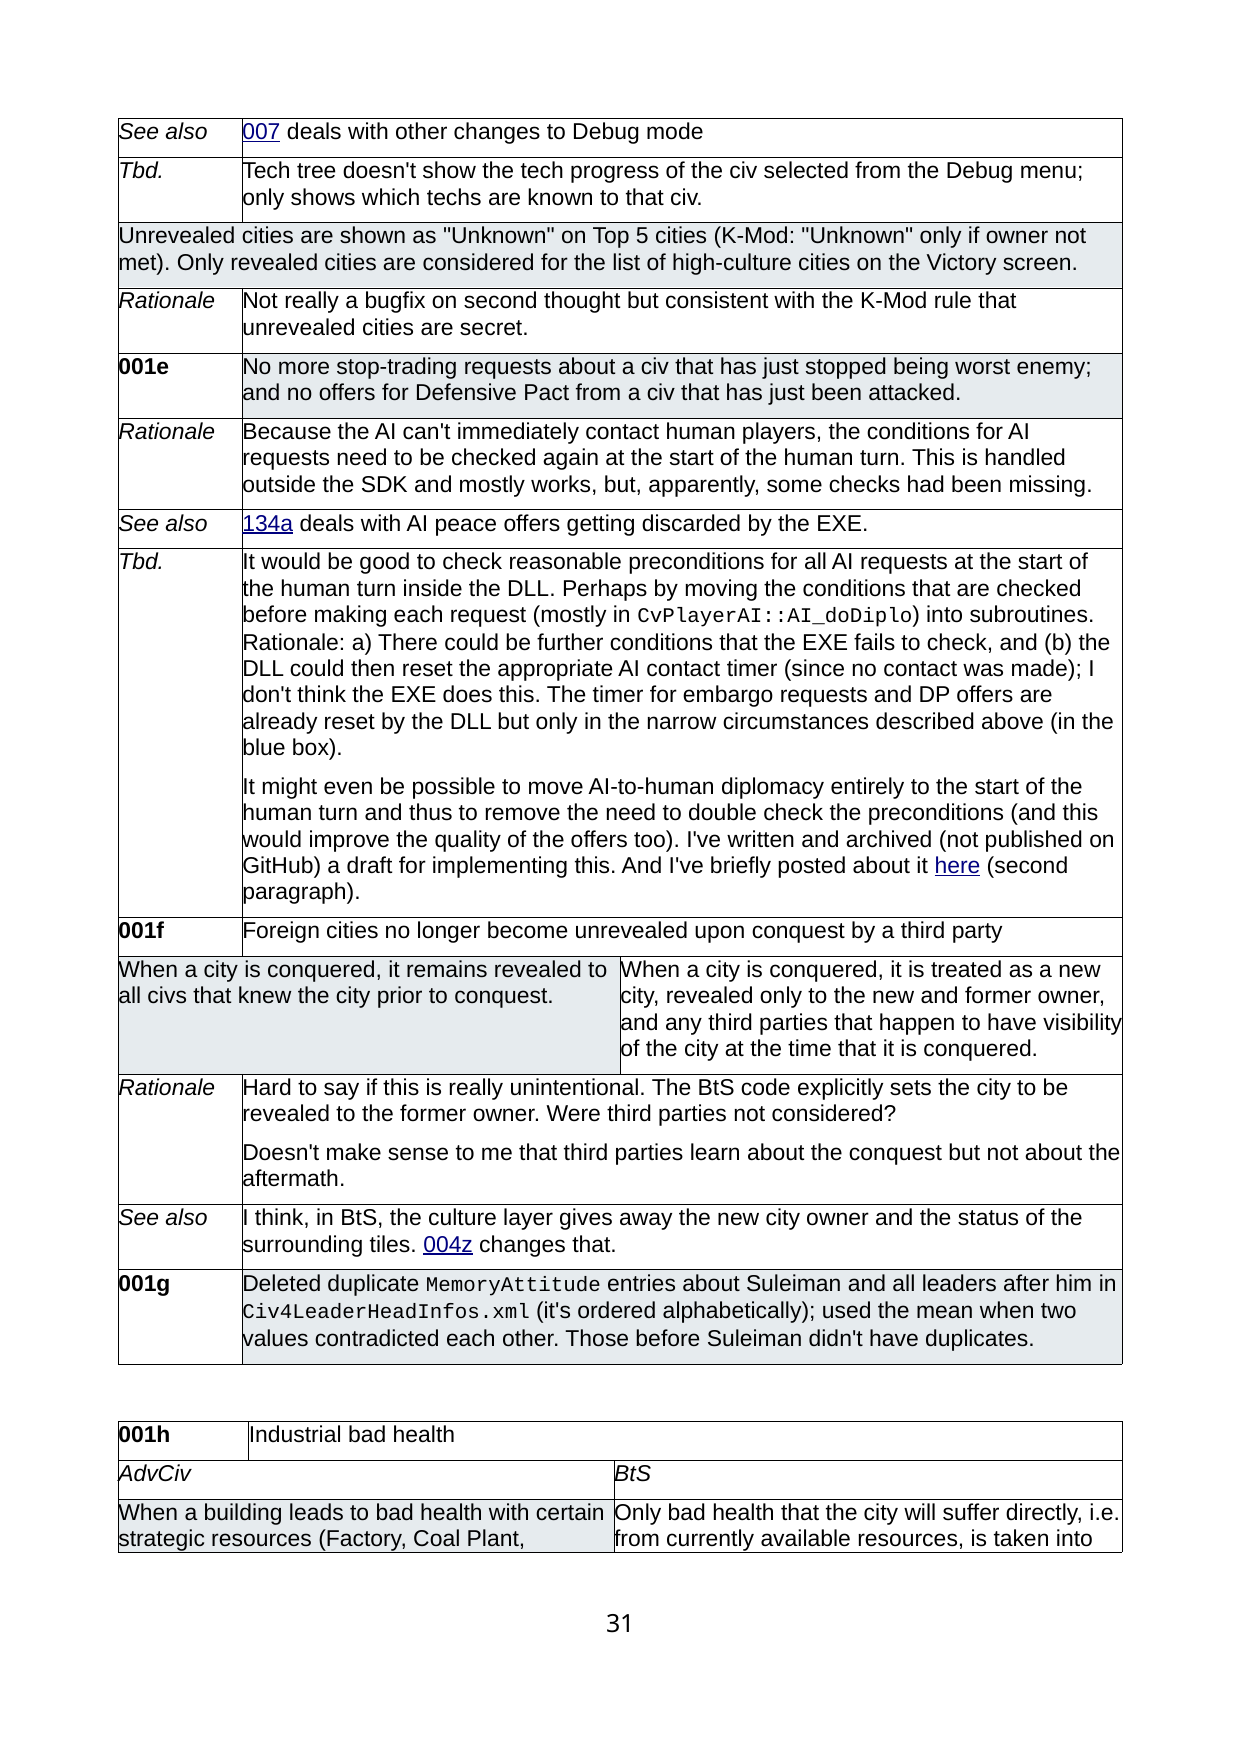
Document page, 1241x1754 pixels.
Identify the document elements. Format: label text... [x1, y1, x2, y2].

table_header 001h [119, 1422, 248, 1460]
table_cell Hard to say if this is really unintentional. The BtS code explicitly sets the city to be revealed to the former owner. Were third parties not considered? Doesn't make sense to me that third parties learn about the conquest but not about the aftermath. [243, 1075, 1122, 1204]
table_cell Foreign cities no longer become unrevealed upon conquest by a third party [243, 918, 1122, 956]
table_cell I think, in BtS, the culture layer gives away the new city owner and the status of the surrounding tiles. 004z changes that. [243, 1205, 1122, 1269]
table_cell Deleted duplicate MemoryAttitude entries about Suleiman and all leaders after him in Civ4LeaderHeadInfos.xml (it's ordered alphabetically); used the mean when two values contradicted each other. Those before Suleiman didn't have duplicates. [243, 1270, 1122, 1364]
table_cell See also [119, 510, 242, 548]
table_header Industrial bad health [249, 1422, 1122, 1460]
table_cell When a city is conquered, it remains revealed to all civs that knew the city prior to conquest. [119, 957, 620, 1074]
table_cell Tbd. [119, 549, 242, 917]
table_cell Rationale [119, 1075, 242, 1204]
table_cell 001g [119, 1270, 242, 1364]
table_cell Rationale [119, 289, 242, 353]
table_cell When a city is conquered, it is treated as a new city, revealed only to the new and former owner, and any third parties that happen to have visibility of the city at the time that it is conquered. [621, 957, 1122, 1074]
table_cell See also [119, 119, 242, 157]
table_cell No more stop-trading requests about a civ that has just stopped being worst enemy; and no offers for Defensive Pact from a civ that has just been attacked. [243, 354, 1122, 418]
table_cell Tech tree doesn't show the tech progress of the civ selected from the Debug menu; only shows which techs are known to that civ. [243, 158, 1122, 222]
table_cell It would be good to check reasonable preconditions for all AI requests at the start of the human turn inside the DLL. Perhaps by moving the conditions that are checked before making each request (mostly in CvPlayerAI::AI_doDiplo) into subroutines. Rationale: a) There could be further conditions that the EXE fails to check, and (b) the DLL could then reset the appropriate AI contact timer (since no contact was made); I don't think the EXE does this. The timer for embargo requests and DP offers are already reset by the DLL but only in the narrow circumstances described above (in the blue box). It might even be possible to move AI-to-human diplomacy entirely to the start of the human turn and thus to remove the need to double check the preconditions (and this would improve the quality of the offers too). I've written and archived (not published on GitHub) a draft for implementing this. And I've briefly posted about it here (second paragraph). [243, 549, 1122, 917]
table_cell AdvCiv [119, 1461, 614, 1499]
table_cell 001f [119, 918, 242, 956]
table_cell BtS [615, 1461, 1122, 1499]
table_cell Not really a bugfix on second thought but consistent with the K-Mod rule that unrevealed cities are secret. [243, 289, 1122, 353]
table_cell Tbd. [119, 158, 242, 222]
table_cell When a building leads to bad health with certain strategic resources (Factory, Coal Plant, [119, 1500, 614, 1552]
table_cell 007 deals with other changes to Debug mode [243, 119, 1122, 157]
table_cell Rationale [119, 419, 242, 509]
table_cell See also [119, 1205, 242, 1269]
table_cell 134a deals with AI peace offers getting discarded by the EXE. [243, 510, 1122, 548]
table_cell Unrevealed cities are shown as "Unknown" on Top 5 cities (K-Mod: "Unknown" only if owner not met). Only revealed cities are considered for the list of high-culture cities on the Victory screen. [119, 223, 1122, 287]
table_cell Only bad health that the city will suffer directly, i.e. from currently available resources, is taken into [615, 1500, 1122, 1552]
table_cell 001e [119, 354, 242, 418]
table_cell Because the AI can't immediately contact human players, the conditions for AI requests need to be checked again at the start of the human turn. This is handled outside the SDK and mostly works, but, apparently, some checks had been missing. [243, 419, 1122, 509]
